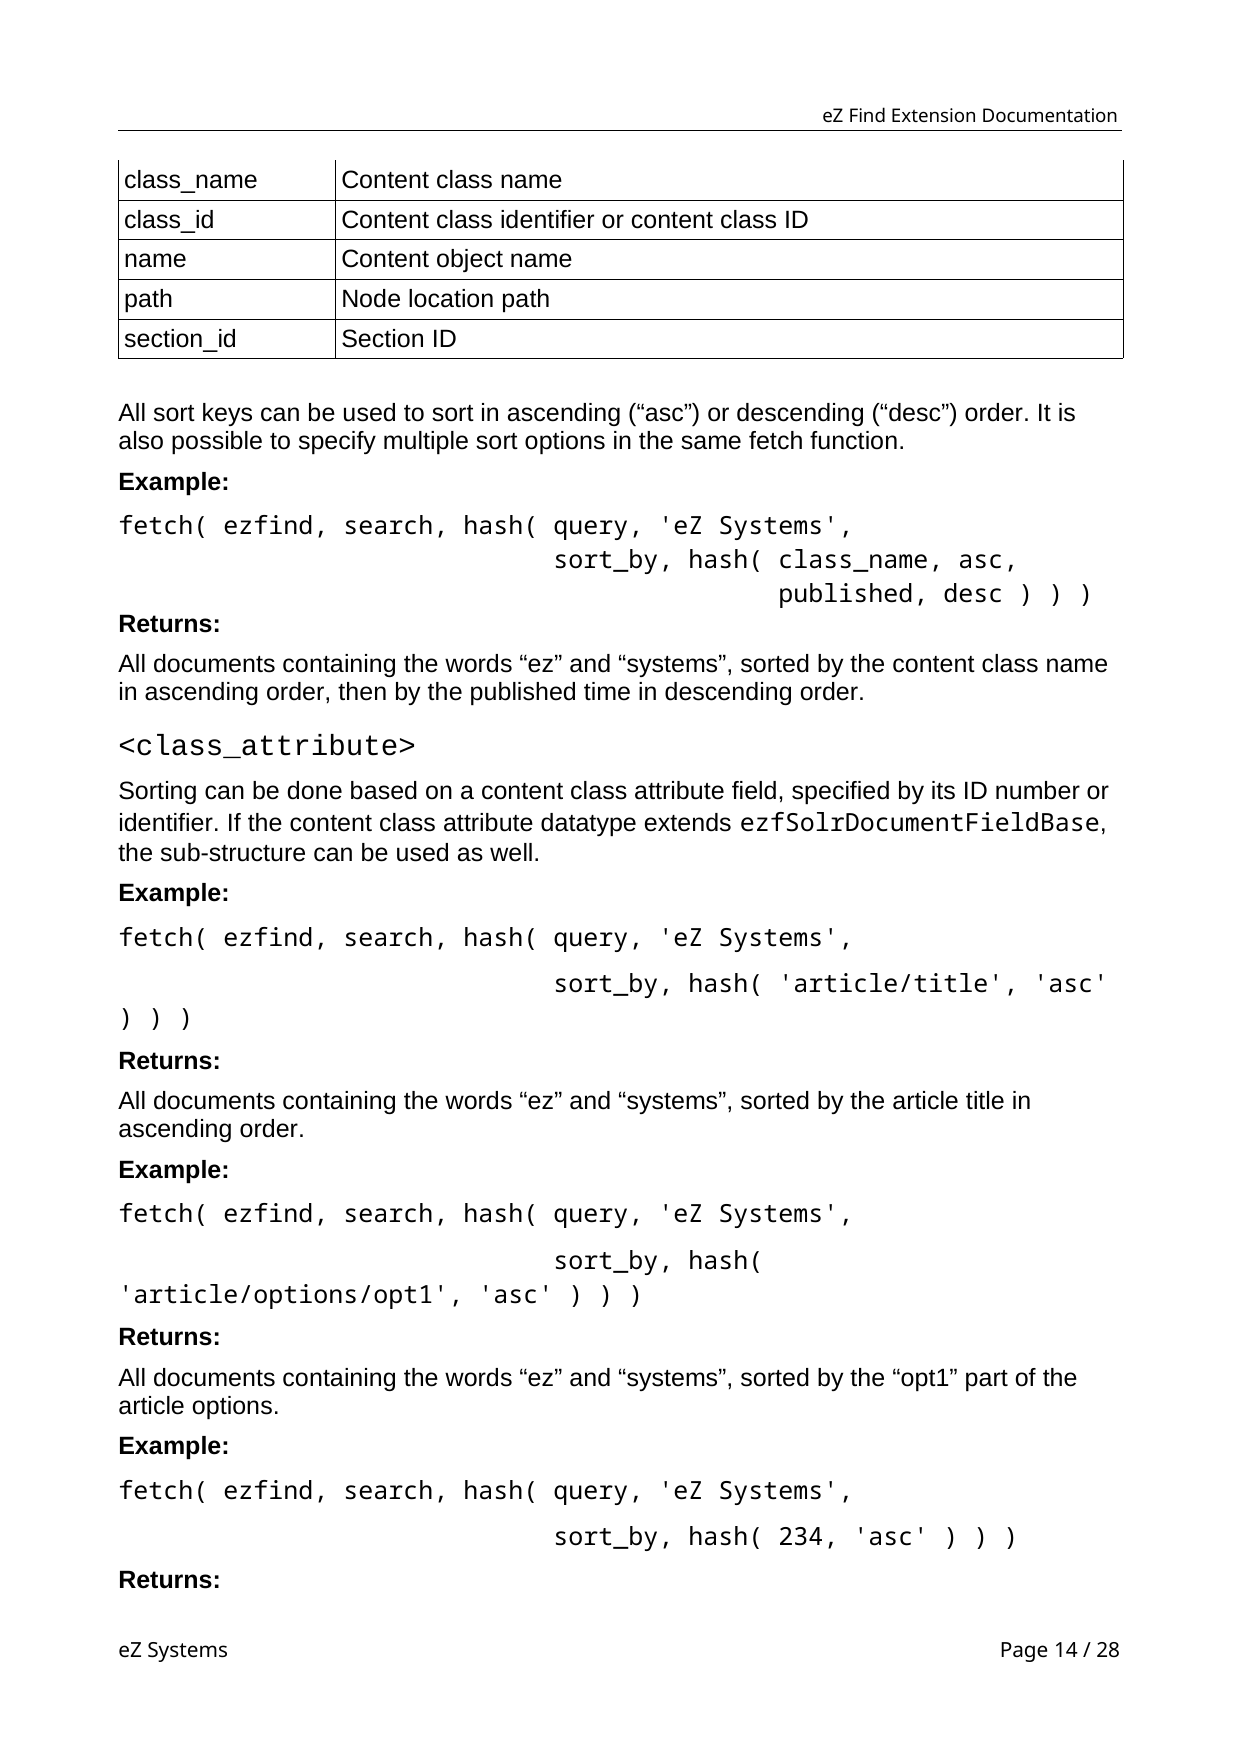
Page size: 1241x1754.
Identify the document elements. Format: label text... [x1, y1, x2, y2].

text fetch( ezfind, search, hash( query, 'eZ Systems', [118, 1196, 1122, 1230]
table_cell Content class name [336, 160, 1123, 200]
text sort_by, hash( 234, 'asc' ) ) ) [118, 1519, 1122, 1553]
text fetch( ezfind, search, hash( query, 'eZ Systems', [118, 508, 1122, 542]
table_cell class_id [119, 201, 335, 239]
subtitle <class_attribute> [118, 731, 1122, 764]
table_cell section_id [119, 320, 335, 358]
text fetch( ezfind, search, hash( query, 'eZ Systems', [118, 1473, 1122, 1507]
text Returns: [118, 1047, 1122, 1074]
table_cell Node location path [336, 280, 1123, 319]
text All documents containing the words “ez” and “systems”, sorted by the “opt1” part of the article options. [118, 1363, 1122, 1419]
text All documents containing the words “ez” and “systems”, sorted by the article title in ascending order. [118, 1087, 1122, 1143]
text Returns: [118, 610, 1122, 638]
text sort_by, hash( 'article/options/opt1', 'asc' ) ) ) [118, 1243, 1122, 1311]
text Sorting can be done based on a content class attribute field, specified by its ID number or identifier. If the content class attribute datatype extends ezfSolrDocumentFieldBase, the sub-structure can be used as well. [118, 777, 1122, 867]
text Example: [118, 1432, 1122, 1460]
table_cell name [119, 240, 335, 279]
text Example: [118, 1156, 1122, 1184]
text sort_by, hash( class_name, asc, [118, 542, 1122, 576]
text published, desc ) ) ) [118, 576, 1122, 610]
table_cell Content object name [336, 240, 1123, 279]
table_cell Content class identifier or content class ID [336, 201, 1123, 239]
text fetch( ezfind, search, hash( query, 'eZ Systems', [118, 920, 1122, 954]
table_cell path [119, 280, 335, 319]
text Returns: [118, 1323, 1122, 1351]
text Example: [118, 467, 1122, 495]
text All documents containing the words “ez” and “systems”, sorted by the content class name in ascending order, then by the published time in descending order. [118, 650, 1122, 706]
text Returns: [118, 1566, 1122, 1593]
table_cell Section ID [336, 320, 1123, 358]
text All sort keys can be used to sort in ascending (“asc”) or descending (“desc”) order. It is also possible to specify multiple sort options in the same fetch function. [118, 399, 1122, 455]
text Example: [118, 879, 1122, 907]
table_cell class_name [119, 160, 335, 200]
text sort_by, hash( 'article/title', 'asc' ) ) ) [118, 966, 1122, 1034]
